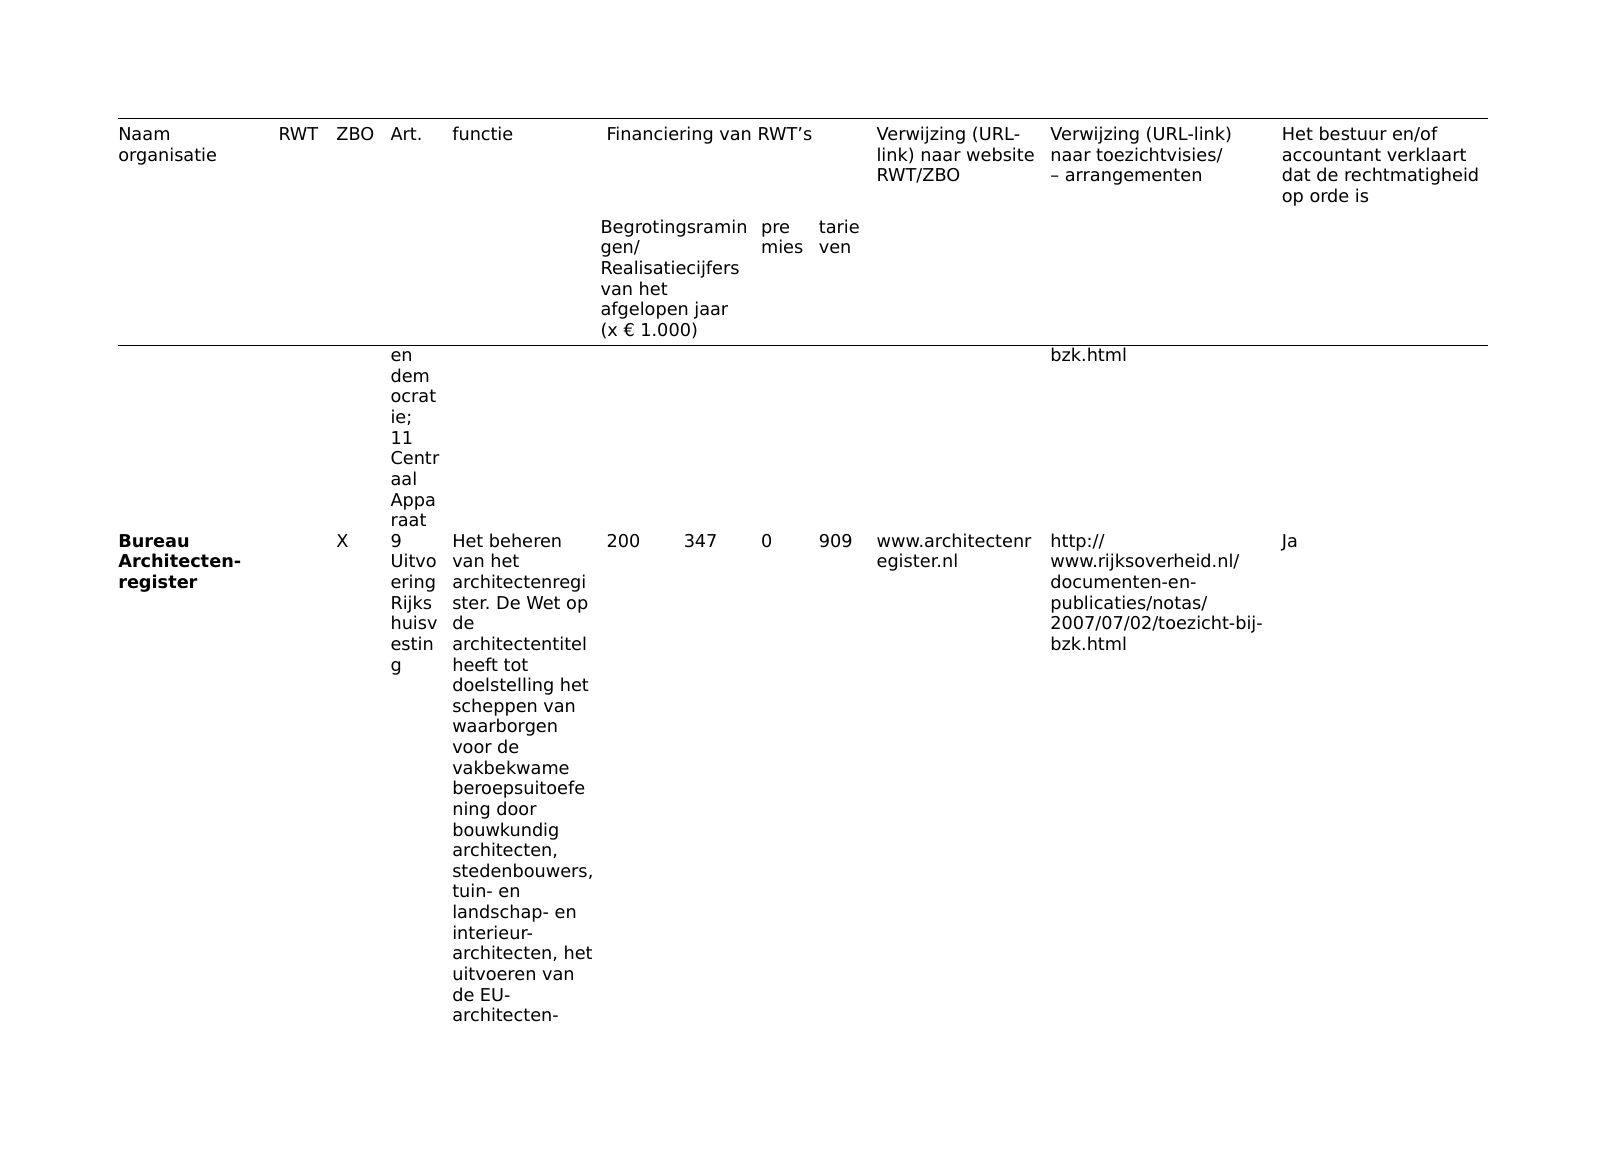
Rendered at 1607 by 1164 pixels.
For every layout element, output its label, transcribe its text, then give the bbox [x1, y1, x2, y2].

table_cell 347 [678, 531, 755, 1026]
table_cell http://www.rijksoverheid.nl/documenten-en-publicaties/notas/2007/07/02/toezicht-bij-bzk.html [1044, 531, 1276, 1026]
table_header Verwijzing (URL-link) naar toezichtvisies/ – arrangementen [1044, 119, 1276, 211]
table_header Art. [384, 119, 446, 345]
table_cell [1044, 211, 1276, 345]
table_cell [118, 346, 272, 531]
table_cell [813, 346, 871, 531]
table_cell [1276, 346, 1488, 531]
table_cell tarieven [813, 211, 871, 345]
table_header Financiering van RWT’s [600, 119, 871, 211]
table_cell [871, 211, 1044, 345]
table_header ZBO [330, 119, 384, 345]
table_cell [330, 346, 384, 531]
table_cell 9 Uitvoering Rijkshuisvesting [384, 531, 446, 1026]
table_header Verwijzing (URL-link) naar website RWT/ZBO [871, 119, 1044, 211]
table_cell Bureau Architecten-register [118, 531, 272, 1026]
table_cell [1276, 211, 1488, 345]
table_cell 0 [755, 531, 813, 1026]
table_cell [678, 346, 755, 531]
table_cell [871, 346, 1044, 531]
table_cell Begrotingsramingen/ Realisatiecijfers van het afgelopen jaar (x € 1.000) [600, 211, 755, 345]
table_cell www.architectenregister.nl [871, 531, 1044, 1026]
table_cell bzk.html [1044, 346, 1276, 531]
table_cell en democratie; 11 Centraal Apparaat [384, 346, 446, 531]
table_header functie [446, 119, 600, 345]
table_cell premies [755, 211, 813, 345]
table_cell 909 [813, 531, 871, 1026]
table_header Het bestuur en/of accountant verklaart dat de rechtmatigheid op orde is [1276, 119, 1488, 211]
table_cell [600, 346, 678, 531]
table_cell Het beheren van het architectenregister. De Wet op de architectentitel heeft tot doelstelling het scheppen van waarborgen voor de vakbekwame beroepsuitoefening door bouwkundig architecten, stedenbouwers, tuin- en landschap- en interieur-architecten, het uitvoeren van de EU- architecten- [446, 531, 600, 1026]
table_cell 200 [600, 531, 678, 1026]
table_header RWT [273, 119, 330, 345]
table_cell [446, 346, 600, 531]
table_cell Ja [1276, 531, 1488, 1026]
table_cell [755, 346, 813, 531]
table_cell [273, 346, 330, 531]
table_header Naam organisatie [118, 119, 272, 345]
table_cell [273, 531, 330, 1026]
table_cell X [330, 531, 384, 1026]
